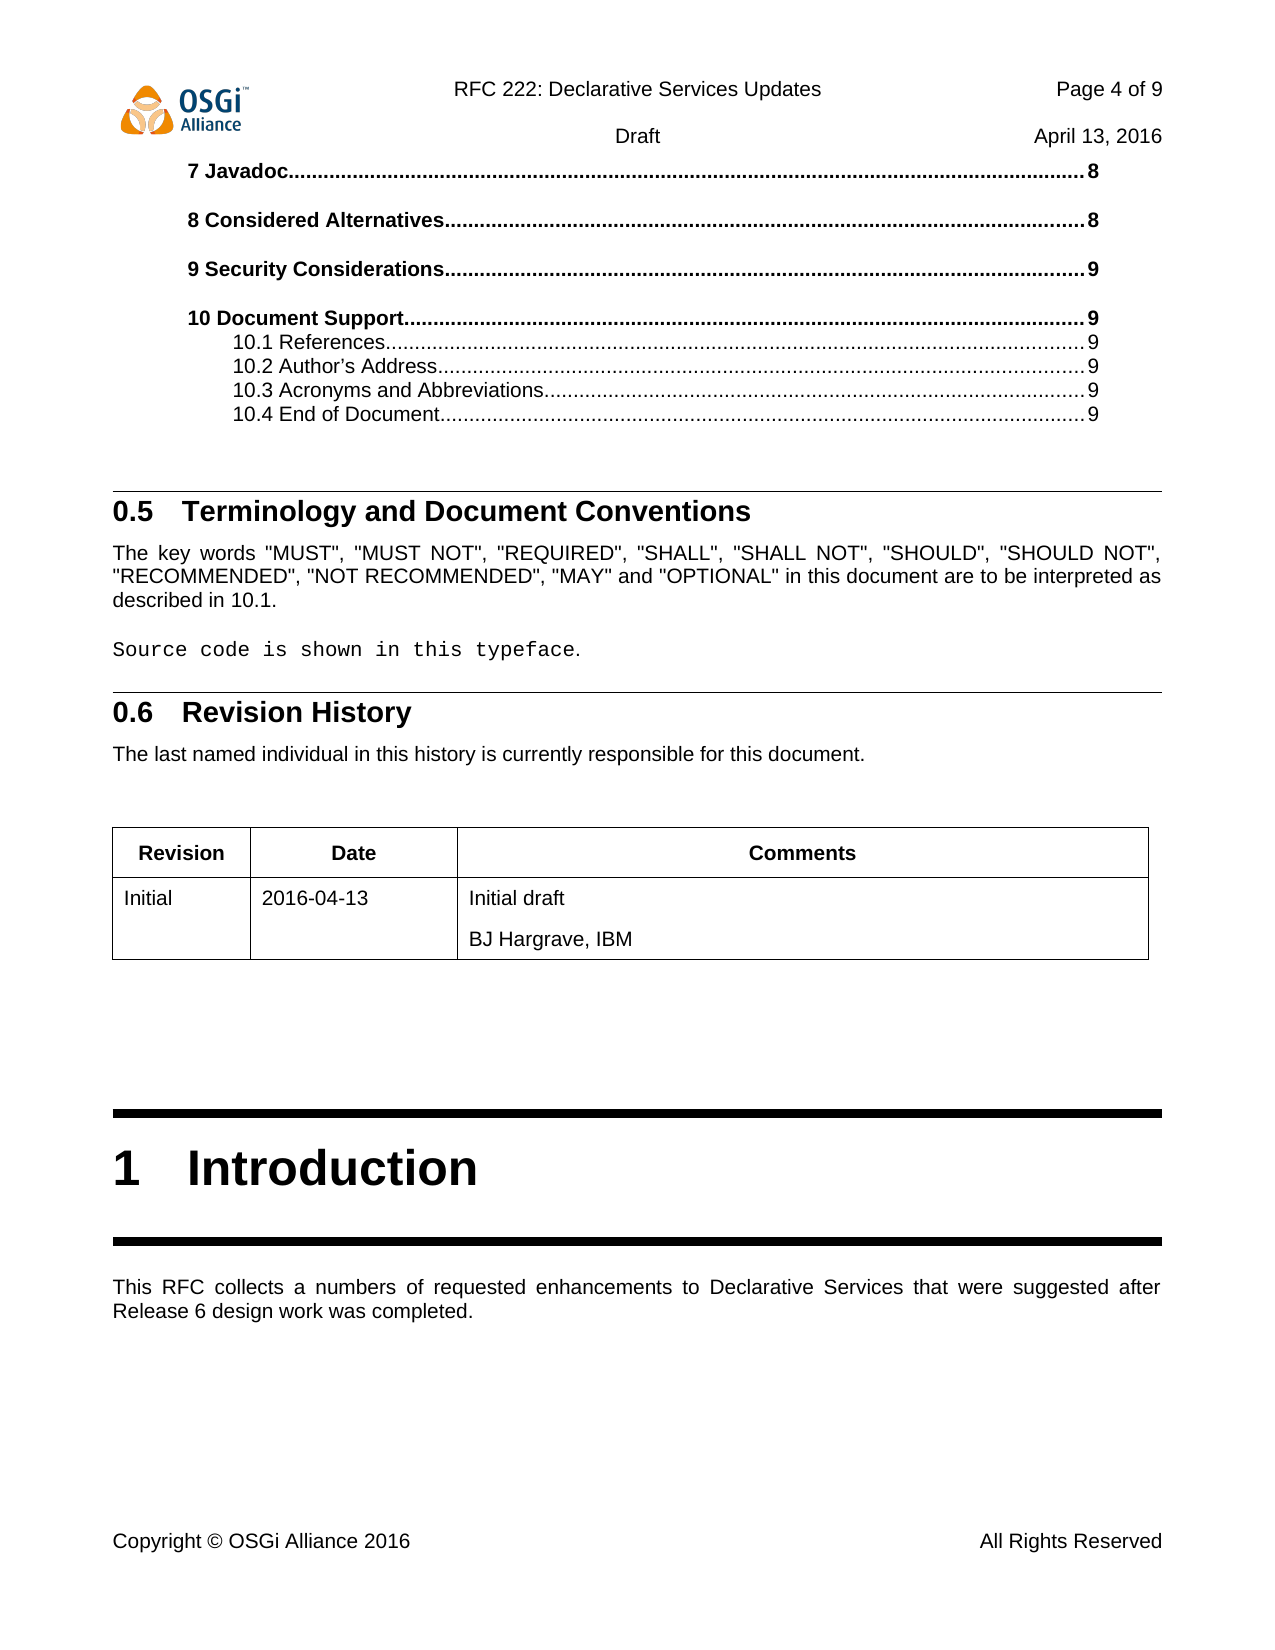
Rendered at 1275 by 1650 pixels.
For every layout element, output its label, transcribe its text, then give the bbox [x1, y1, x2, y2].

table_cell 2016-04-13 [251, 878, 457, 959]
text This RFC collects a numbers of requested enhancements to Declarative Services that were suggested after Release 6 design work was completed. [112, 1275, 1162, 1323]
text 9 Security Considerations 9 [187, 257, 1162, 281]
text 8 Considered Alternatives 8 [187, 208, 1162, 232]
table_header Revision [113, 828, 250, 877]
text 10.4 End of Document 9 [232, 402, 1162, 426]
text The key words "MUST", "MUST NOT", "REQUIRED", "SHALL", "SHALL NOT", "SHOULD", "SHOULD NOT", "RECOMMENDED", "NOT RECOMMENDED", "MAY" and "OPTIONAL" in this document are to be interpreted as described in 1. [112, 540, 1162, 612]
table_cell Initial draft BJ Hargrave, IBM [458, 878, 1148, 959]
text 10.1 References 9 [232, 330, 1162, 354]
text Source code is shown in this typeface. [112, 637, 1162, 663]
subtitle Revision History [112, 693, 1162, 729]
text 10.3 Acronyms and Abbreviations 9 [232, 378, 1162, 402]
table_header Date [251, 828, 457, 877]
text 10 Document Support 9 [187, 306, 1162, 330]
table_cell Initial [113, 878, 250, 959]
picture [113, 78, 257, 142]
table_header Comments [458, 828, 1148, 877]
text 7 Javadoc 8 [187, 159, 1162, 183]
text 10.2 Author’s Address 9 [232, 354, 1162, 378]
subtitle Terminology and Document Conventions [112, 492, 1162, 528]
subtitle Introduction [112, 1110, 1162, 1246]
text The last named individual in this history is currently responsible for this document. [112, 741, 1162, 765]
